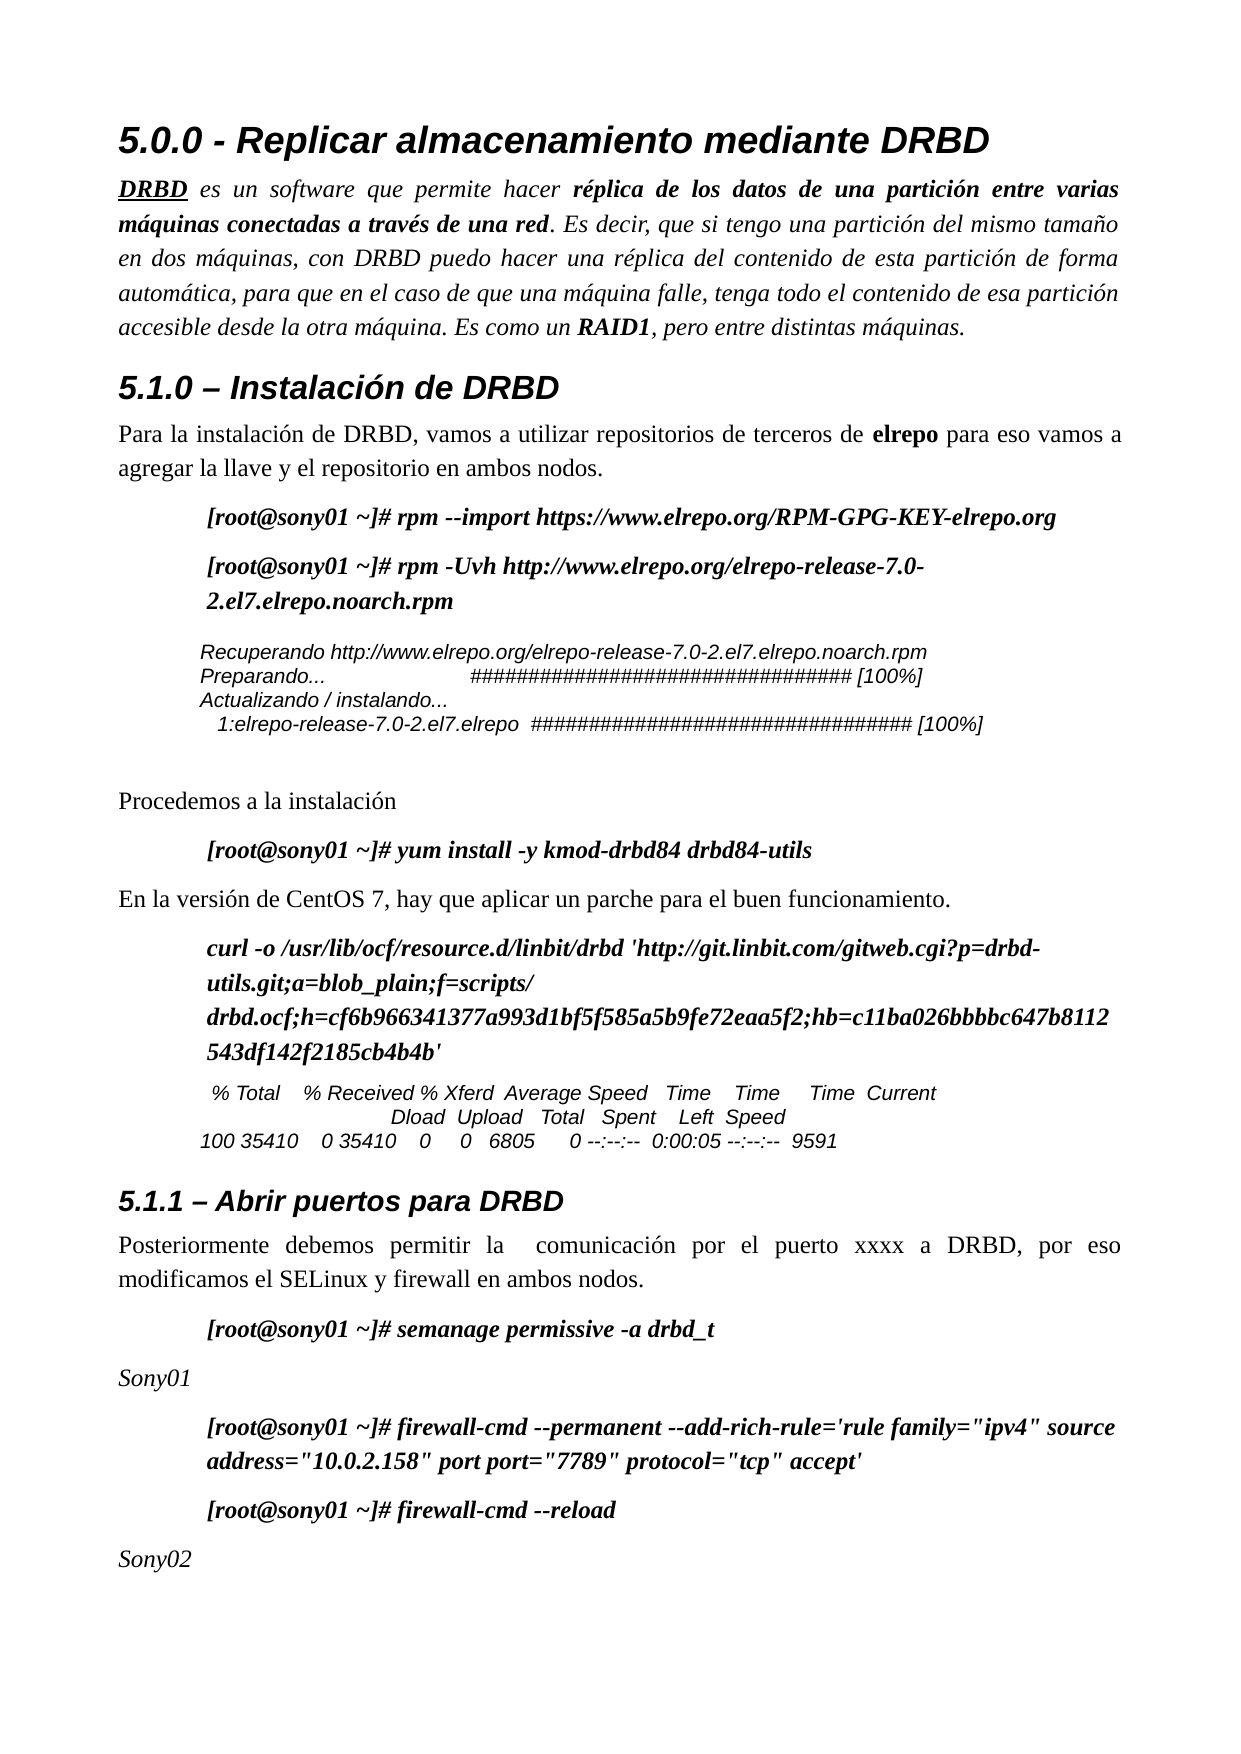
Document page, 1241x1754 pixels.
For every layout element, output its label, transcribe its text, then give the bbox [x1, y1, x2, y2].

text [root@sony01 ~]# semanage permissive -a drbd_t [207, 1314, 1122, 1342]
subtitle 5.1.0 – Instalación de DRBD [118, 367, 1122, 406]
text Sony02 [118, 1544, 1122, 1573]
text curl -o /usr/lib/ocf/resource.d/linbit/drbd 'http://git.linbit.com/gitweb.cgi?p=drbd-utils.git;a=blob_plain;f=scripts/drbd.ocf;h=cf6b966341377a993d1bf5f585a5b9fe72eaa5f2;hb=c11ba026bbbbc647b8112543df142f2185cb4b4b' [207, 933, 1122, 1065]
text [root@sony01 ~]# rpm -Uvh http://www.elrepo.org/elrepo-release-7.0-2.el7.elrepo.noarch.rpm [207, 551, 1122, 614]
text Para la instalación de DRBD, vamos a utilizar repositorios de terceros de elrepo para eso vamos a agregar la llave y el repositorio en ambos nodos. [118, 419, 1122, 482]
subtitle 5.1.1 – Abrir puertos para DRBD [118, 1184, 1122, 1218]
text En la versión de CentOS 7, hay que aplicar un parche para el buen funcionamiento. [118, 884, 1122, 913]
text Posteriormente debemos permitir la comunicación por el puerto xxxx a DRBD, por eso modificamos el SELinux y firewall en ambos nodos. [118, 1230, 1122, 1293]
text [root@sony01 ~]# firewall-cmd --permanent --add-rich-rule='rule family="ipv4" source address="10.0.2.158" port port="7789" protocol="tcp" accept' [207, 1412, 1122, 1475]
text Procedemos a la instalación [118, 786, 1122, 815]
text DRBD es un software que permite hacer réplica de los datos de una partición entre varias máquinas conectadas a través de una red. Es decir, que si tengo una partición del mismo tamaño en dos máquinas, con DRBD puedo hacer una réplica del contenido de esta partición de forma automática, para que en el caso de que una máquina falle, tenga todo el contenido de esa partición accesible desde la otra máquina. Es como un RAID1, pero entre distintas máquinas. [118, 174, 1122, 341]
text [root@sony01 ~]# yum install -y kmod-drbd84 drbd84-utils [207, 835, 1122, 864]
subtitle 5.0.0 - Replicar almacenamiento mediante DRBD [118, 118, 1122, 162]
text [root@sony01 ~]# rpm --import https://www.elrepo.org/RPM-GPG-KEY-elrepo.org [207, 502, 1122, 531]
text [root@sony01 ~]# firewall-cmd --reload [207, 1495, 1122, 1524]
text Sony01 [118, 1363, 1122, 1391]
